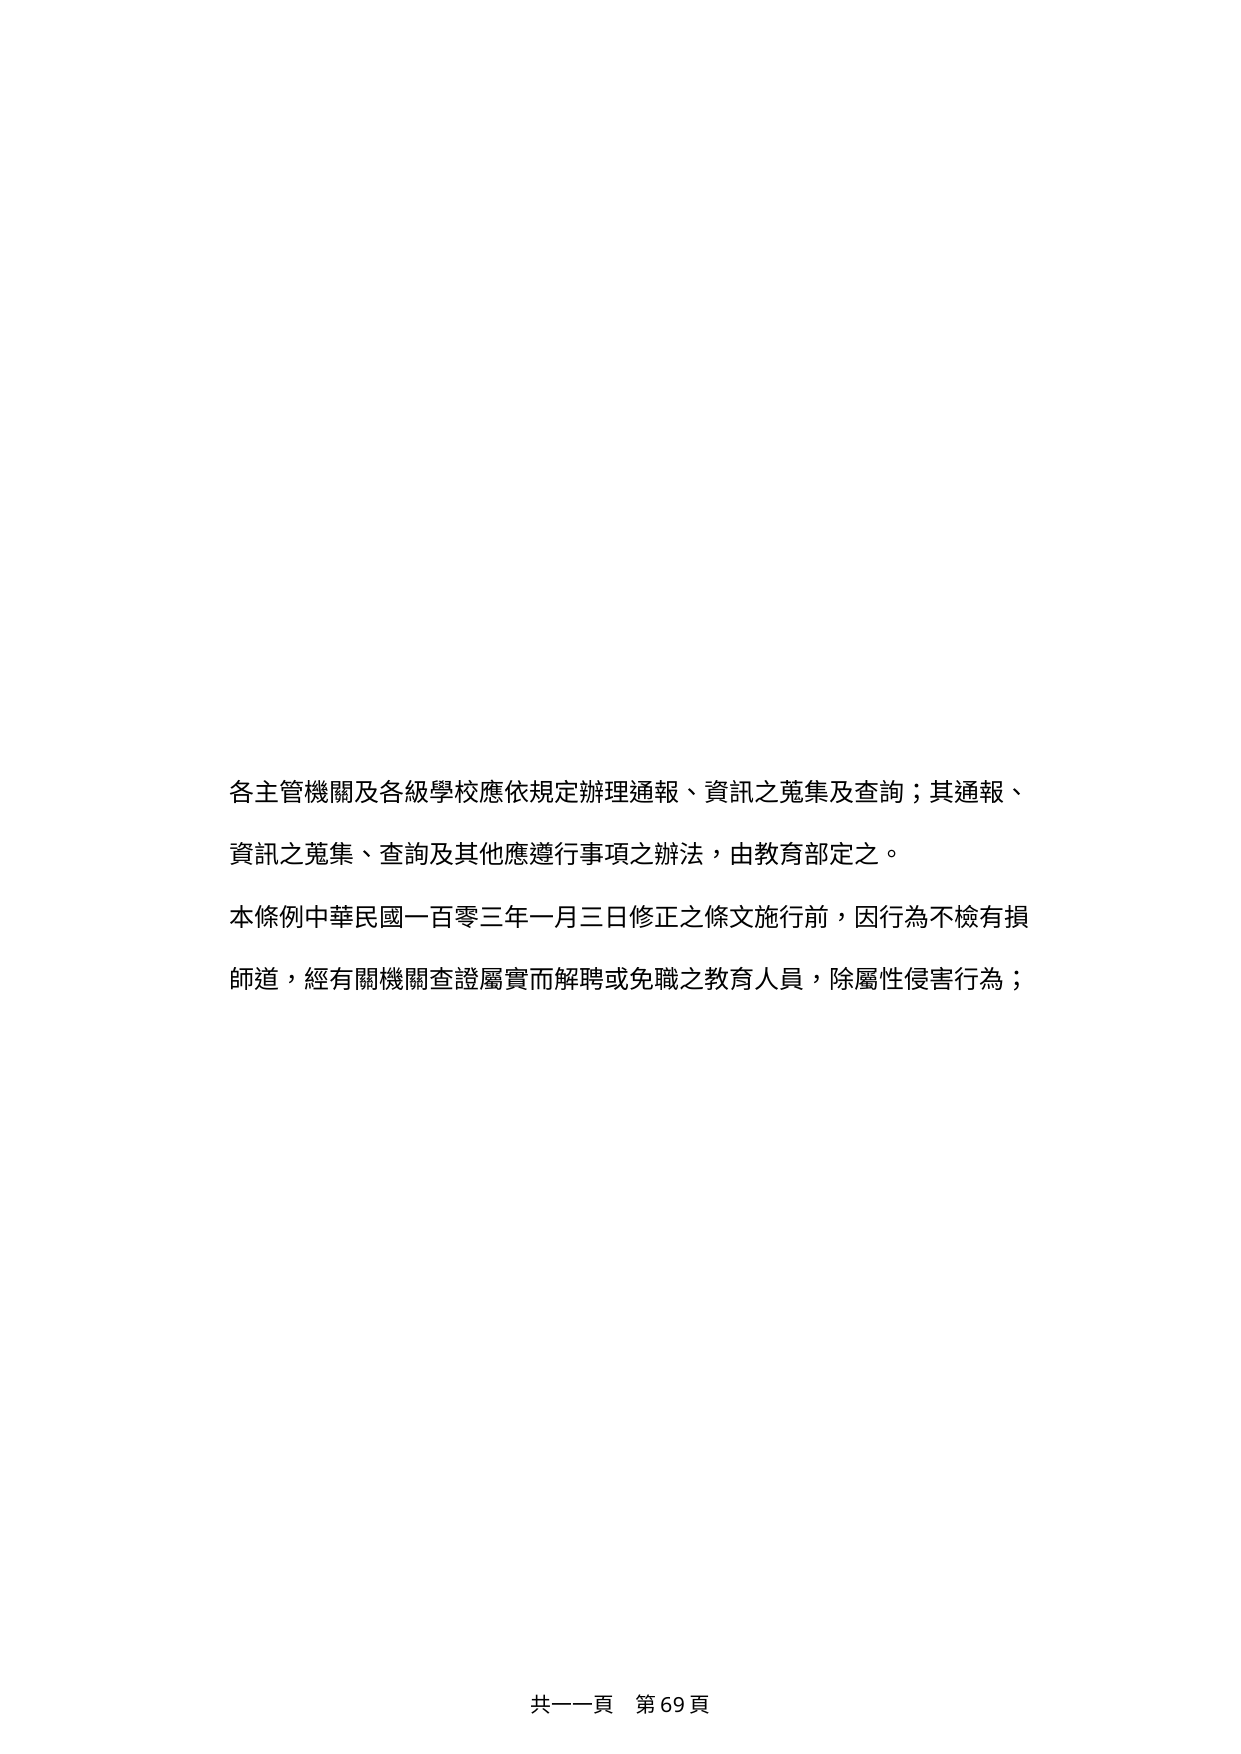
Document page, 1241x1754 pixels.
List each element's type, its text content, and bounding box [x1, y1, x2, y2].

text 各主管機關及各級學校應依規定辦理通報、資訊之蒐集及查詢；其通報、 [118, 749, 1122, 811]
text 師道，經有關機關查證屬實而解聘或免職之教育人員，除屬性侵害行為； [118, 936, 1122, 999]
text 本條例中華民國一百零三年一月三日修正之條文施行前，因行為不檢有損 [118, 874, 1122, 936]
text 資訊之蒐集、查詢及其他應遵行事項之辦法，由教育部定之。 [118, 811, 1122, 874]
